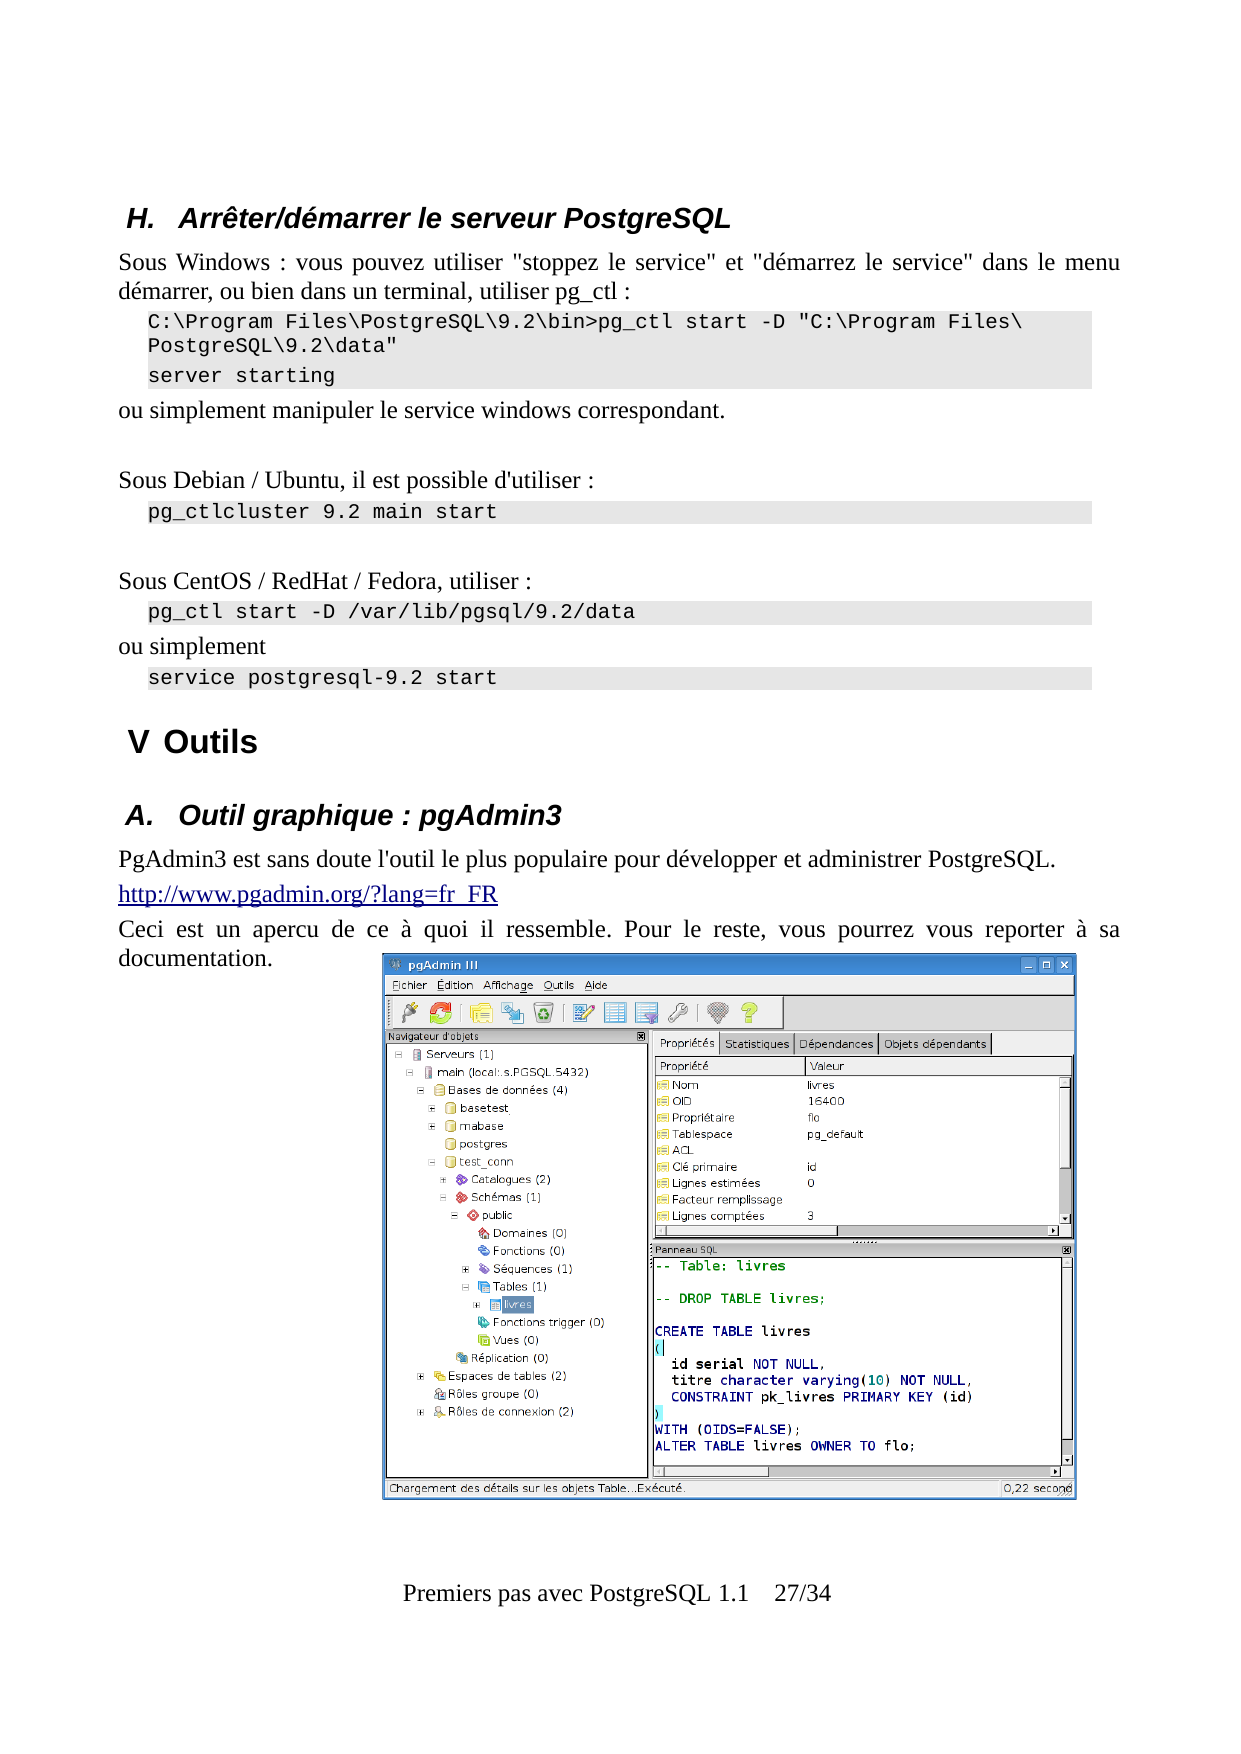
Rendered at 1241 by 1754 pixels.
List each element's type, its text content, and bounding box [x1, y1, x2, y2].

subtitle Arrêter/démarrer le serveur PostgreSQL [118, 201, 1122, 235]
text ou simplement [118, 631, 1122, 660]
text Sous CentOS / RedHat / Fedora, utiliser : [118, 566, 1122, 595]
text pg_ctl start -D /var/lib/pgsql/9.2/data [148, 601, 1092, 625]
picture [382, 953, 1077, 1500]
text ou simplement manipuler le service windows correspondant. [118, 395, 1122, 424]
text PgAdmin3 est sans doute l'outil le plus populaire pour développer et administrer PostgreSQL. [118, 844, 1122, 873]
text Sous Debian / Ubuntu, il est possible d'utiliser : [118, 466, 1122, 494]
text C:\Program Files\PostgreSQL\9.2\bin>pg_ctl start -D "C:\Program Files\PostgreSQL\9.2\data" [148, 311, 1092, 359]
text service postgresql-9.2 start [148, 667, 1092, 690]
text server starting [148, 365, 1092, 389]
text http://www.pgadmin.org/?lang=fr_FR [118, 879, 1122, 908]
text Ceci est un apercu de ce à quoi il ressemble. Pour le reste, vous pourrez vous reporter à sa documentation. [118, 914, 1122, 972]
subtitle Outil graphique : pgAdmin3 [118, 798, 1122, 831]
text Sous Windows : vous pouvez utiliser "stoppez le service" et "démarrez le service" dans le menu démarrer, ou bien dans un terminal, utiliser pg_ctl : [118, 247, 1122, 305]
subtitle Outils [118, 722, 1122, 760]
text pg_ctlcluster 9.2 main start [148, 501, 1092, 524]
